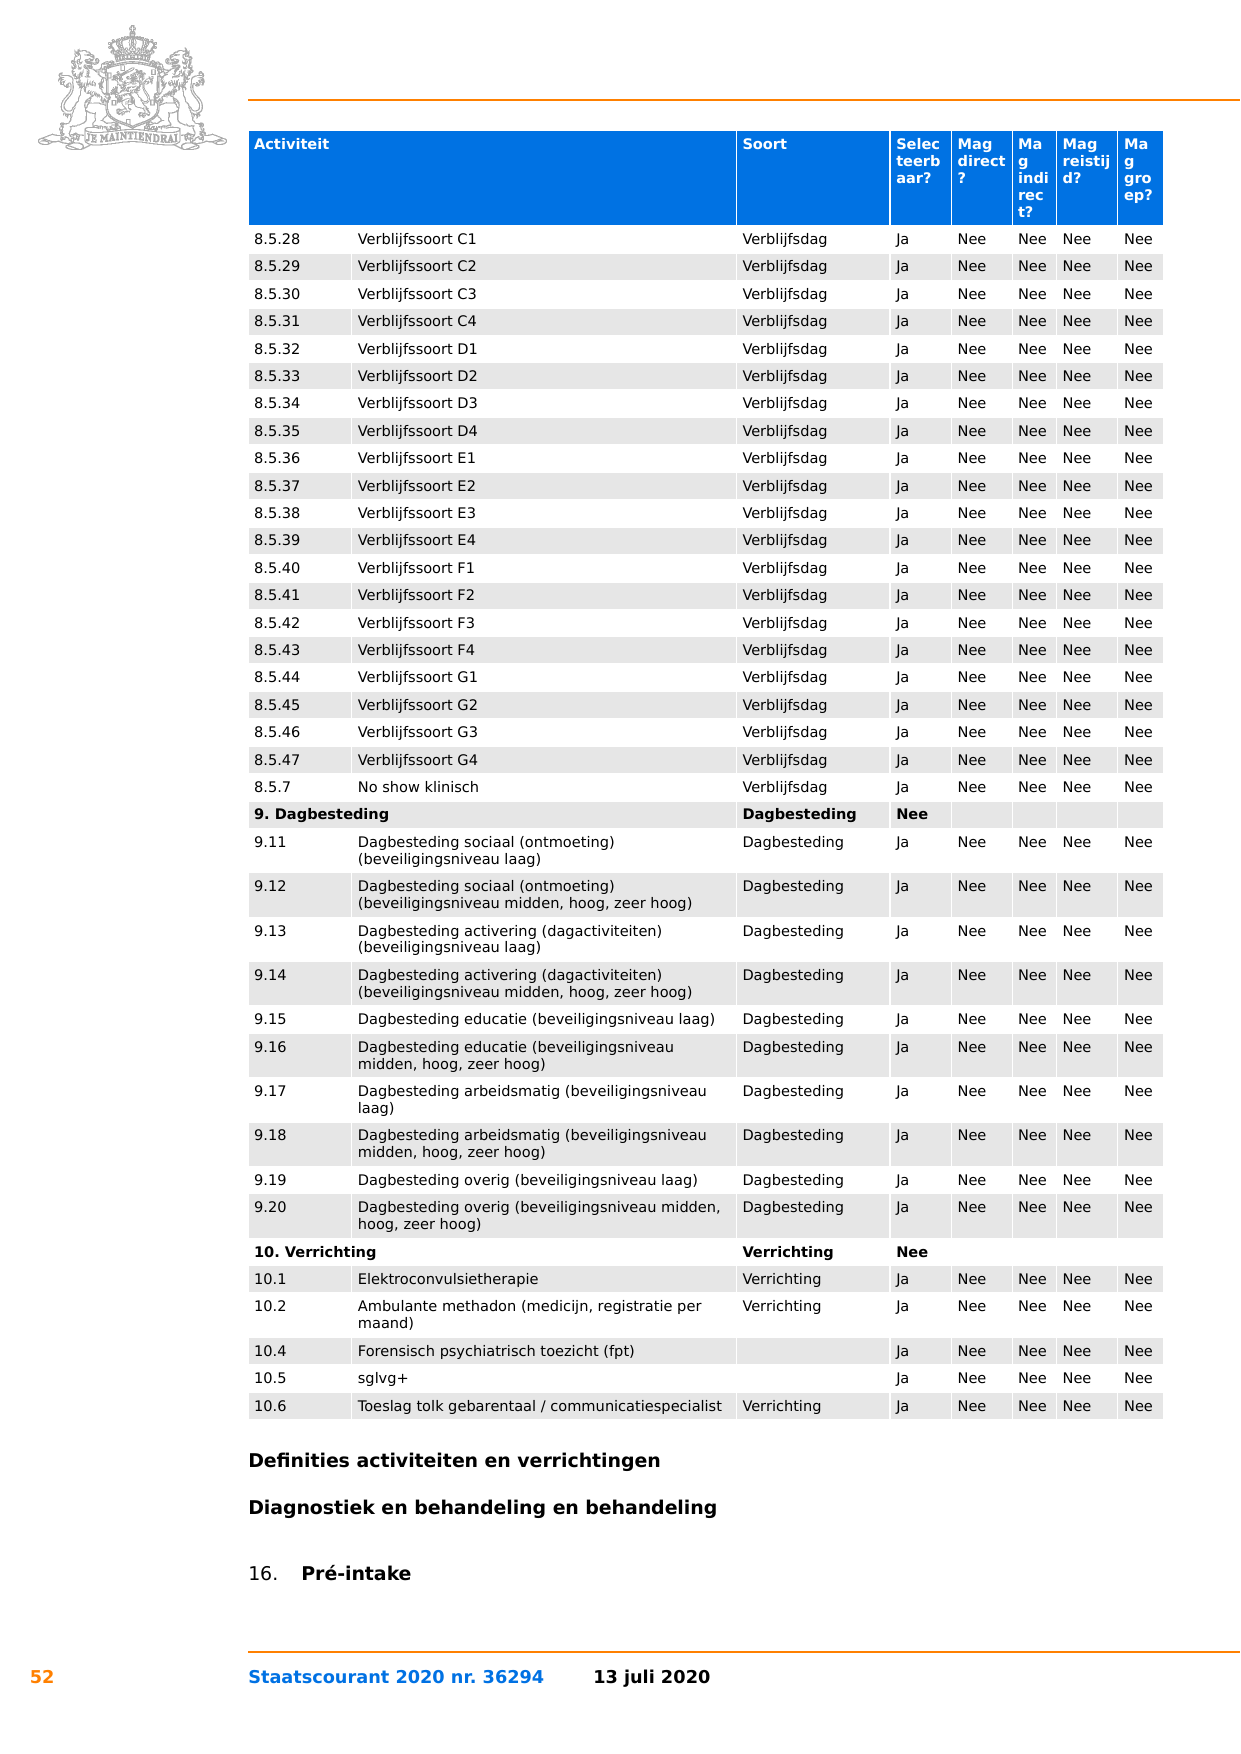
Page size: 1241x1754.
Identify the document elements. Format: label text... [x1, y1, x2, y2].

table_cell Ja [891, 309, 951, 335]
table_cell 8.5.42 [249, 610, 351, 636]
table_cell Ja [891, 719, 951, 746]
table_cell Nee [1118, 336, 1163, 362]
table_cell Verblijfssoort D2 [352, 363, 736, 389]
table_cell 8.5.28 [249, 226, 351, 253]
table_cell Nee [952, 873, 1012, 917]
table_cell Dagbesteding [737, 1078, 889, 1122]
table_cell Nee [952, 829, 1012, 872]
table_cell Verblijfssoort D4 [352, 418, 736, 444]
table_cell Nee [1013, 1006, 1056, 1033]
table_cell Ja [891, 1167, 951, 1193]
table_cell Verblijfssoort F2 [352, 583, 736, 609]
table_cell Verblijfssoort F4 [352, 637, 736, 663]
table_cell Verrichting [737, 1393, 889, 1419]
table_cell Nee [1057, 473, 1117, 499]
table_cell Ja [891, 528, 951, 554]
table_cell Nee [1118, 226, 1163, 253]
table_cell Nee [1118, 719, 1163, 746]
table_cell Ja [891, 829, 951, 872]
table_cell Verblijfsdag [737, 528, 889, 554]
table_cell Nee [1057, 309, 1117, 335]
table_cell [952, 1239, 1012, 1265]
table_cell Nee [952, 1194, 1012, 1238]
table_cell Nee [1013, 1034, 1056, 1077]
table_cell Ja [891, 1194, 951, 1238]
table_cell Dagbesteding [737, 1006, 889, 1033]
table_cell Nee [952, 610, 1012, 636]
table_cell Nee [952, 555, 1012, 581]
table_cell Nee [1118, 418, 1163, 444]
table_cell Nee [1057, 1034, 1117, 1077]
table_cell Nee [1057, 962, 1117, 1005]
table_cell Ja [891, 962, 951, 1005]
table_cell Nee [952, 226, 1012, 253]
table_cell 9.11 [249, 829, 351, 872]
table_cell 10.5 [249, 1365, 351, 1392]
table_cell Nee [1118, 774, 1163, 801]
table_cell Verblijfssoort E2 [352, 473, 736, 499]
text 16. Pré-intake [248, 1563, 1163, 1585]
table_cell Nee [952, 1294, 1012, 1337]
table_cell Ja [891, 747, 951, 773]
table_cell Toeslag tolk gebarentaal / communicatiespecialist [352, 1393, 736, 1419]
table_header Mag reistijd? [1057, 131, 1117, 225]
table_cell Nee [952, 1078, 1012, 1122]
table_cell Nee [1013, 692, 1056, 718]
table_cell Verblijfsdag [737, 418, 889, 444]
table_cell Nee [1057, 1338, 1117, 1364]
table_cell Ja [891, 254, 951, 280]
table_cell Nee [1118, 692, 1163, 718]
table_cell Nee [1118, 1294, 1163, 1337]
table_cell Verblijfssoort E1 [352, 445, 736, 472]
table_cell Verblijfsdag [737, 336, 889, 362]
table_cell Nee [1118, 1078, 1163, 1122]
table_cell Ja [891, 363, 951, 389]
table_cell Nee [1013, 1078, 1056, 1122]
table_cell Verblijfsdag [737, 747, 889, 773]
table_cell Verblijfsdag [737, 391, 889, 417]
table_cell 9. Dagbesteding [249, 802, 736, 828]
table_cell Nee [952, 418, 1012, 444]
table_cell Nee [1057, 1006, 1117, 1033]
table_cell Nee [1118, 1034, 1163, 1077]
table_cell Nee [952, 528, 1012, 554]
table_cell 9.18 [249, 1123, 351, 1166]
table_cell Nee [952, 692, 1012, 718]
table_cell Nee [891, 802, 951, 828]
table_cell Nee [1013, 665, 1056, 691]
table_cell [952, 802, 1012, 828]
table_cell Nee [1118, 873, 1163, 917]
table_cell 9.19 [249, 1167, 351, 1193]
table_header Activiteit [249, 131, 736, 225]
table_cell Ja [891, 873, 951, 917]
table_cell Ja [891, 473, 951, 499]
table_cell Nee [1118, 1365, 1163, 1392]
table_cell Nee [1118, 555, 1163, 581]
table_cell Ja [891, 226, 951, 253]
table_cell Nee [1057, 1078, 1117, 1122]
table_cell Nee [952, 1034, 1012, 1077]
table_cell Dagbesteding activering (dagactiviteiten) (beveiligingsniveau midden, hoog, zeer hoog) [352, 962, 736, 1005]
table_cell Verrichting [737, 1294, 889, 1337]
table_cell Ja [891, 1123, 951, 1166]
table_cell Nee [1057, 336, 1117, 362]
table_cell Ja [891, 692, 951, 718]
table_cell sglvg+ [352, 1365, 736, 1392]
table_cell Dagbesteding [737, 802, 889, 828]
table_cell 8.5.35 [249, 418, 351, 444]
table_cell Dagbesteding sociaal (ontmoeting) (beveiligingsniveau laag) [352, 829, 736, 872]
table_cell Nee [952, 473, 1012, 499]
table_cell Dagbesteding sociaal (ontmoeting) (beveiligingsniveau midden, hoog, zeer hoog) [352, 873, 736, 917]
table_cell Verblijfsdag [737, 254, 889, 280]
table_cell Nee [1013, 226, 1056, 253]
table_cell [1118, 802, 1163, 828]
table_cell [1118, 1239, 1163, 1265]
table_cell 8.5.36 [249, 445, 351, 472]
table_cell Nee [1013, 610, 1056, 636]
table_cell Verrichting [737, 1239, 889, 1265]
table_cell Nee [1118, 391, 1163, 417]
table_cell Verblijfsdag [737, 665, 889, 691]
table_cell Ja [891, 1078, 951, 1122]
table_cell Nee [952, 363, 1012, 389]
table_cell Verblijfssoort D3 [352, 391, 736, 417]
table_cell 8.5.34 [249, 391, 351, 417]
table_cell Nee [1057, 1393, 1117, 1419]
table_cell Ja [891, 391, 951, 417]
table_cell Nee [1118, 1006, 1163, 1033]
table_cell Dagbesteding activering (dagactiviteiten) (beveiligingsniveau laag) [352, 918, 736, 961]
table_cell Nee [1013, 774, 1056, 801]
table_cell Nee [1118, 829, 1163, 872]
table_cell Nee [1118, 473, 1163, 499]
table_cell Nee [1057, 719, 1117, 746]
table_cell Nee [1057, 1167, 1117, 1193]
table_cell [1013, 1239, 1056, 1265]
table_cell 8.5.33 [249, 363, 351, 389]
table_cell Nee [1118, 962, 1163, 1005]
table_cell Nee [952, 1338, 1012, 1364]
table_cell Nee [952, 445, 1012, 472]
table_cell Nee [1013, 747, 1056, 773]
table_cell 8.5.38 [249, 500, 351, 527]
table_cell Nee [1118, 1338, 1163, 1364]
table_header Mag groep? [1118, 131, 1163, 225]
table_cell 8.5.47 [249, 747, 351, 773]
table_cell Nee [952, 637, 1012, 663]
table_cell 9.17 [249, 1078, 351, 1122]
table_cell Nee [952, 583, 1012, 609]
table_cell Nee [952, 309, 1012, 335]
subtitle Definities activiteiten en verrichtingen [248, 1450, 1163, 1472]
table_cell Nee [1057, 363, 1117, 389]
table_cell 8.5.40 [249, 555, 351, 581]
table_cell Nee [1013, 1194, 1056, 1238]
table_cell 8.5.30 [249, 281, 351, 307]
table_cell 9.15 [249, 1006, 351, 1033]
table_cell Nee [1013, 719, 1056, 746]
table_cell 10. Verrichting [249, 1239, 736, 1265]
table_cell 8.5.44 [249, 665, 351, 691]
table_cell Ja [891, 555, 951, 581]
table_cell Nee [1013, 873, 1056, 917]
table_cell Dagbesteding [737, 918, 889, 961]
table_cell Verblijfsdag [737, 226, 889, 253]
table_cell Verblijfsdag [737, 363, 889, 389]
table_cell Nee [1057, 254, 1117, 280]
table_cell Nee [1118, 1266, 1163, 1292]
table_cell Verblijfssoort F3 [352, 610, 736, 636]
table_cell Verblijfsdag [737, 555, 889, 581]
table_cell Nee [1057, 528, 1117, 554]
table_cell Verblijfssoort G4 [352, 747, 736, 773]
table_cell Verblijfsdag [737, 692, 889, 718]
table_cell Nee [1057, 1123, 1117, 1166]
table_header Mag indirect? [1013, 131, 1056, 225]
table_header Soort [737, 131, 889, 225]
table_cell Verblijfsdag [737, 610, 889, 636]
table_cell Nee [1057, 637, 1117, 663]
table_cell Nee [952, 918, 1012, 961]
table_cell Nee [1013, 637, 1056, 663]
table_cell Nee [952, 1006, 1012, 1033]
table_cell 8.5.7 [249, 774, 351, 801]
table_cell Nee [1057, 829, 1117, 872]
table_cell Nee [952, 336, 1012, 362]
table_cell 10.1 [249, 1266, 351, 1292]
table_header Mag direct? [952, 131, 1012, 225]
table_cell Nee [1013, 528, 1056, 554]
table_cell Nee [1118, 1123, 1163, 1166]
table_cell Nee [1013, 555, 1056, 581]
table_cell Forensisch psychiatrisch toezicht (fpt) [352, 1338, 736, 1364]
table_cell No show klinisch [352, 774, 736, 801]
table_cell Nee [1057, 555, 1117, 581]
table_cell Nee [1057, 583, 1117, 609]
table_cell Ja [891, 336, 951, 362]
table_cell Verblijfssoort G3 [352, 719, 736, 746]
table_cell Nee [1057, 918, 1117, 961]
table_cell Verblijfsdag [737, 281, 889, 307]
table_cell 8.5.45 [249, 692, 351, 718]
table_cell Nee [1057, 610, 1117, 636]
table_cell Nee [1013, 962, 1056, 1005]
table_cell Nee [1013, 418, 1056, 444]
table_cell Nee [952, 281, 1012, 307]
table_cell 8.5.31 [249, 309, 351, 335]
table_cell Dagbesteding educatie (beveiligingsniveau laag) [352, 1006, 736, 1033]
table_cell Nee [1013, 1266, 1056, 1292]
table_cell Nee [952, 391, 1012, 417]
table_cell Nee [1118, 500, 1163, 527]
table_cell Ambulante methadon (medicijn, registratie per maand) [352, 1294, 736, 1337]
table_cell Nee [1013, 281, 1056, 307]
table_cell Nee [1057, 281, 1117, 307]
table_cell 10.4 [249, 1338, 351, 1364]
table_cell Nee [952, 1365, 1012, 1392]
table_cell Ja [891, 918, 951, 961]
table_cell Nee [952, 1266, 1012, 1292]
table_cell 8.5.37 [249, 473, 351, 499]
table_cell Dagbesteding [737, 873, 889, 917]
table_cell Nee [1057, 1266, 1117, 1292]
table_cell Verblijfsdag [737, 309, 889, 335]
table_cell Verblijfssoort G1 [352, 665, 736, 691]
table_cell Nee [1057, 873, 1117, 917]
table_cell Dagbesteding [737, 962, 889, 1005]
table_cell [1013, 802, 1056, 828]
table_cell Nee [1057, 1365, 1117, 1392]
table_cell [737, 1365, 889, 1392]
table_cell Ja [891, 445, 951, 472]
table_cell Nee [1057, 391, 1117, 417]
table_cell Ja [891, 610, 951, 636]
table_cell Nee [1118, 309, 1163, 335]
table_cell Nee [1013, 1393, 1056, 1419]
table_cell Nee [1013, 583, 1056, 609]
table_cell Nee [1118, 445, 1163, 472]
table_cell 9.12 [249, 873, 351, 917]
table_cell Nee [1013, 254, 1056, 280]
table_cell Ja [891, 774, 951, 801]
table_cell Nee [1118, 665, 1163, 691]
table_cell Nee [1118, 918, 1163, 961]
table_cell Ja [891, 1338, 951, 1364]
table_cell Nee [891, 1239, 951, 1265]
table_cell Ja [891, 1034, 951, 1077]
table_cell Nee [1057, 665, 1117, 691]
table_cell Nee [1057, 774, 1117, 801]
table_cell 8.5.32 [249, 336, 351, 362]
table_cell Nee [1057, 500, 1117, 527]
table_cell Nee [1057, 1194, 1117, 1238]
table_cell Verblijfssoort F1 [352, 555, 736, 581]
table_cell Verblijfsdag [737, 637, 889, 663]
table_cell Nee [952, 774, 1012, 801]
table_cell Nee [1118, 637, 1163, 663]
table_cell 10.2 [249, 1294, 351, 1337]
table_cell Dagbesteding [737, 1167, 889, 1193]
table_cell 9.20 [249, 1194, 351, 1238]
table_cell Verblijfssoort D1 [352, 336, 736, 362]
table_cell Ja [891, 583, 951, 609]
table_cell 10.6 [249, 1393, 351, 1419]
table_cell 9.13 [249, 918, 351, 961]
table_cell Ja [891, 665, 951, 691]
table_cell Nee [1057, 418, 1117, 444]
table_cell 8.5.29 [249, 254, 351, 280]
table_cell Nee [1013, 829, 1056, 872]
table_cell Nee [952, 747, 1012, 773]
table_cell Ja [891, 1365, 951, 1392]
table_cell Nee [1057, 1294, 1117, 1337]
table_cell Nee [1118, 583, 1163, 609]
table_cell Nee [952, 1167, 1012, 1193]
table_cell Nee [1118, 747, 1163, 773]
table_cell [1057, 802, 1117, 828]
table_cell Verblijfssoort G2 [352, 692, 736, 718]
table_cell Nee [1013, 918, 1056, 961]
table_cell Nee [1013, 500, 1056, 527]
table_cell Nee [1013, 1167, 1056, 1193]
table_cell Nee [952, 719, 1012, 746]
table_cell Ja [891, 500, 951, 527]
table_cell [1057, 1239, 1117, 1265]
table_cell Verblijfsdag [737, 774, 889, 801]
table_cell Nee [952, 962, 1012, 1005]
table_cell Verblijfsdag [737, 583, 889, 609]
table_cell Nee [1118, 1393, 1163, 1419]
table_cell Nee [952, 1393, 1012, 1419]
table_cell Nee [1118, 610, 1163, 636]
table_cell Dagbesteding [737, 1034, 889, 1077]
table_cell 9.14 [249, 962, 351, 1005]
table_cell Nee [952, 500, 1012, 527]
table_cell Nee [1013, 1123, 1056, 1166]
table_cell Dagbesteding educatie (beveiligingsniveau midden, hoog, zeer hoog) [352, 1034, 736, 1077]
table_cell Ja [891, 1006, 951, 1033]
table_cell Nee [1013, 363, 1056, 389]
subtitle Diagnostiek en behandeling en behandeling [248, 1497, 1163, 1519]
table_cell Verblijfssoort C2 [352, 254, 736, 280]
table_cell 8.5.43 [249, 637, 351, 663]
table_cell Verblijfssoort E3 [352, 500, 736, 527]
table_cell Dagbesteding [737, 829, 889, 872]
table_cell Nee [1057, 226, 1117, 253]
table_cell Ja [891, 1266, 951, 1292]
table_cell Verblijfssoort C3 [352, 281, 736, 307]
table_cell Nee [952, 254, 1012, 280]
table_cell Nee [1057, 692, 1117, 718]
table_cell Nee [1057, 747, 1117, 773]
table_cell Nee [1118, 363, 1163, 389]
table_cell Nee [1013, 1365, 1056, 1392]
table_cell Verblijfssoort C1 [352, 226, 736, 253]
table_cell Verblijfssoort C4 [352, 309, 736, 335]
table_cell Verblijfsdag [737, 500, 889, 527]
table_cell Verblijfsdag [737, 445, 889, 472]
table_cell 8.5.39 [249, 528, 351, 554]
table_cell Dagbesteding arbeidsmatig (beveiligingsniveau laag) [352, 1078, 736, 1122]
table_cell Verblijfsdag [737, 473, 889, 499]
table_cell Ja [891, 281, 951, 307]
table_cell Nee [1013, 1294, 1056, 1337]
table_cell Verrichting [737, 1266, 889, 1292]
table_cell 8.5.41 [249, 583, 351, 609]
picture [38, 25, 227, 150]
table_cell Dagbesteding overig (beveiligingsniveau midden, hoog, zeer hoog) [352, 1194, 736, 1238]
table_cell Nee [1013, 445, 1056, 472]
table_cell 8.5.46 [249, 719, 351, 746]
table_cell Ja [891, 637, 951, 663]
table_cell Nee [1118, 1194, 1163, 1238]
table_cell Nee [1013, 473, 1056, 499]
table_cell Nee [1118, 254, 1163, 280]
table_header Selecteerbaar? [891, 131, 951, 225]
table_cell Dagbesteding arbeidsmatig (beveiligingsniveau midden, hoog, zeer hoog) [352, 1123, 736, 1166]
table_cell Ja [891, 418, 951, 444]
table_cell Dagbesteding [737, 1194, 889, 1238]
table_cell Nee [1118, 1167, 1163, 1193]
table_cell [737, 1338, 889, 1364]
table_cell Nee [1118, 281, 1163, 307]
table_cell Nee [952, 665, 1012, 691]
table_cell Nee [952, 1123, 1012, 1166]
table_cell Dagbesteding [737, 1123, 889, 1166]
table_cell Verblijfssoort E4 [352, 528, 736, 554]
table_cell Nee [1013, 1338, 1056, 1364]
table_cell Verblijfsdag [737, 719, 889, 746]
table_cell Nee [1013, 336, 1056, 362]
table_cell Nee [1013, 309, 1056, 335]
table_cell 9.16 [249, 1034, 351, 1077]
table_cell Ja [891, 1393, 951, 1419]
table_cell Nee [1013, 391, 1056, 417]
table_cell Ja [891, 1294, 951, 1337]
table_cell Dagbesteding overig (beveiligingsniveau laag) [352, 1167, 736, 1193]
table_cell Nee [1118, 528, 1163, 554]
table_cell Elektroconvulsietherapie [352, 1266, 736, 1292]
table_cell Nee [1057, 445, 1117, 472]
